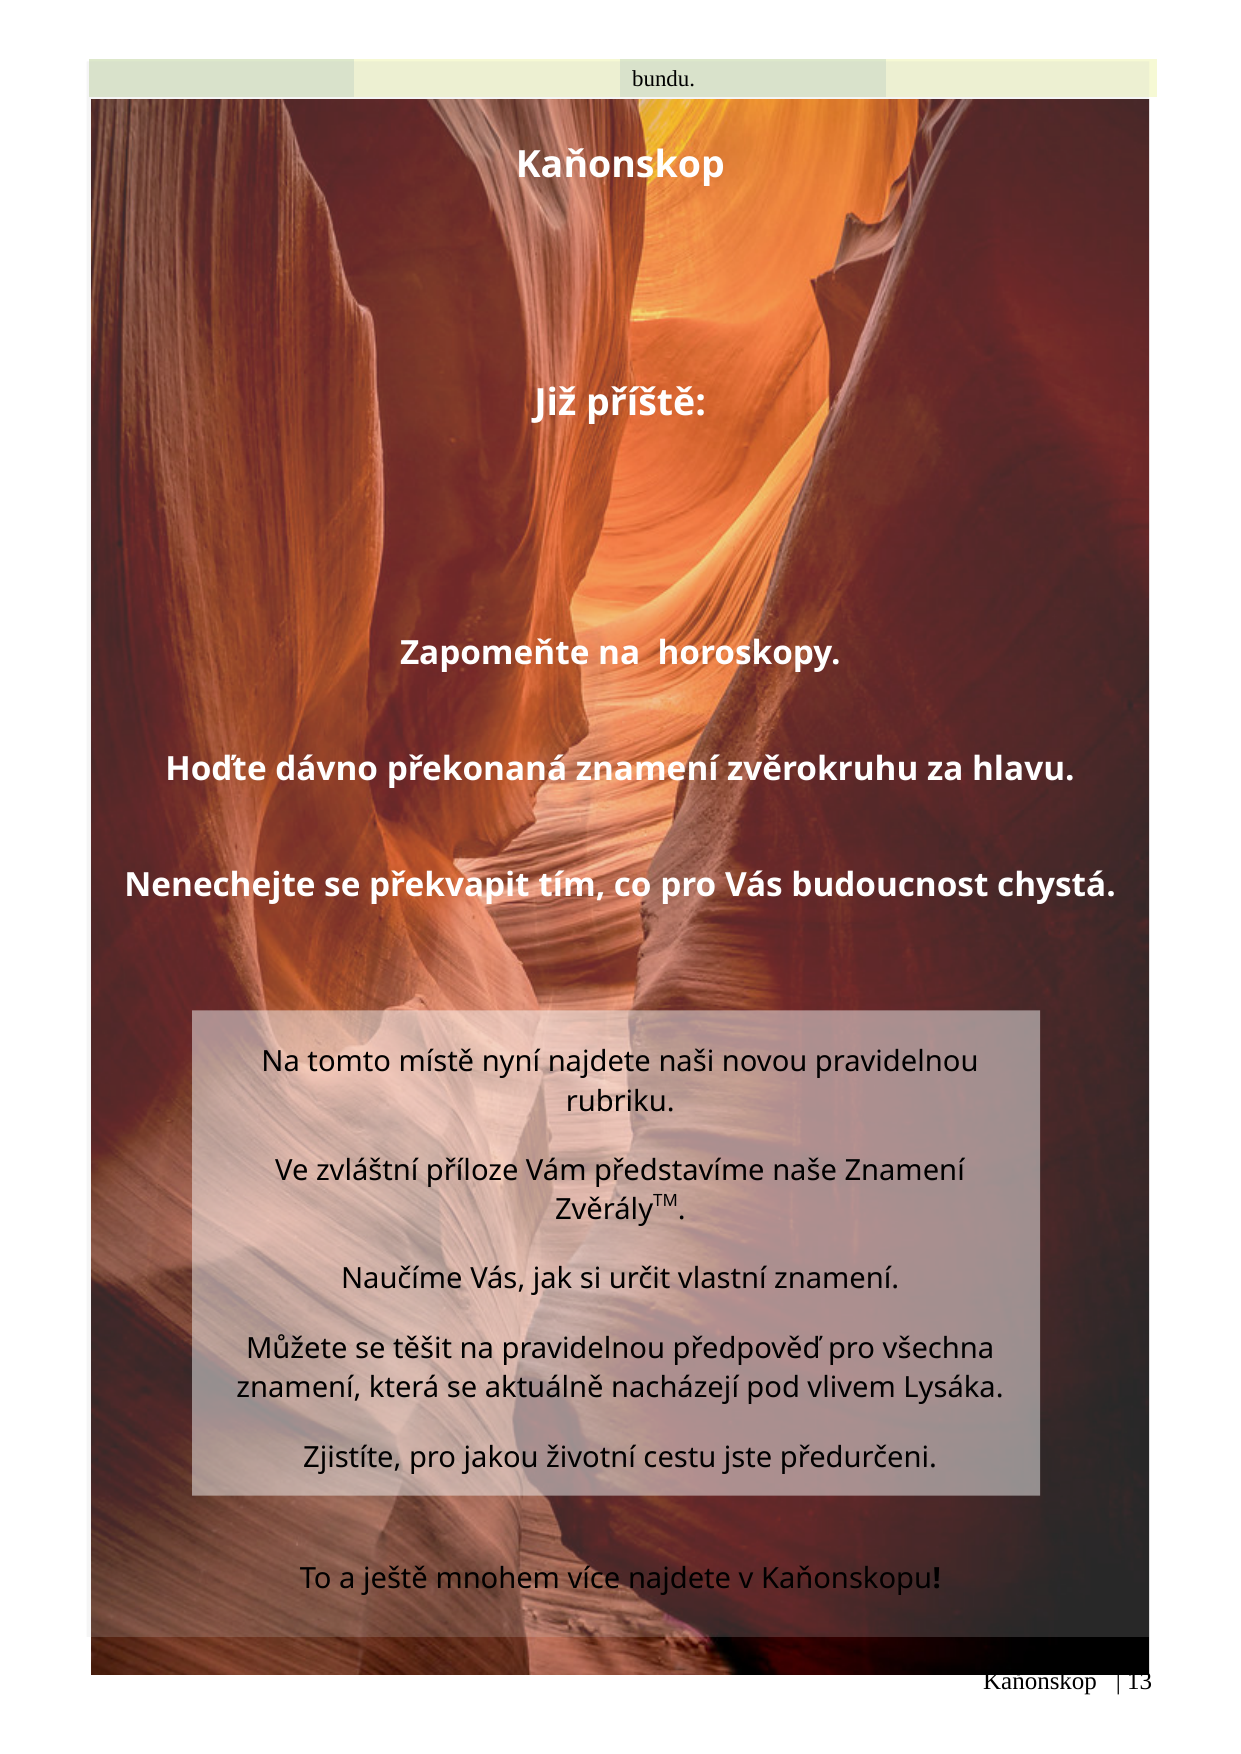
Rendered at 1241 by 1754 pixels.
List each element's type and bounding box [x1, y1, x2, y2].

table_cell [886, 59, 1157, 97]
picture [91, 1637, 1150, 1675]
